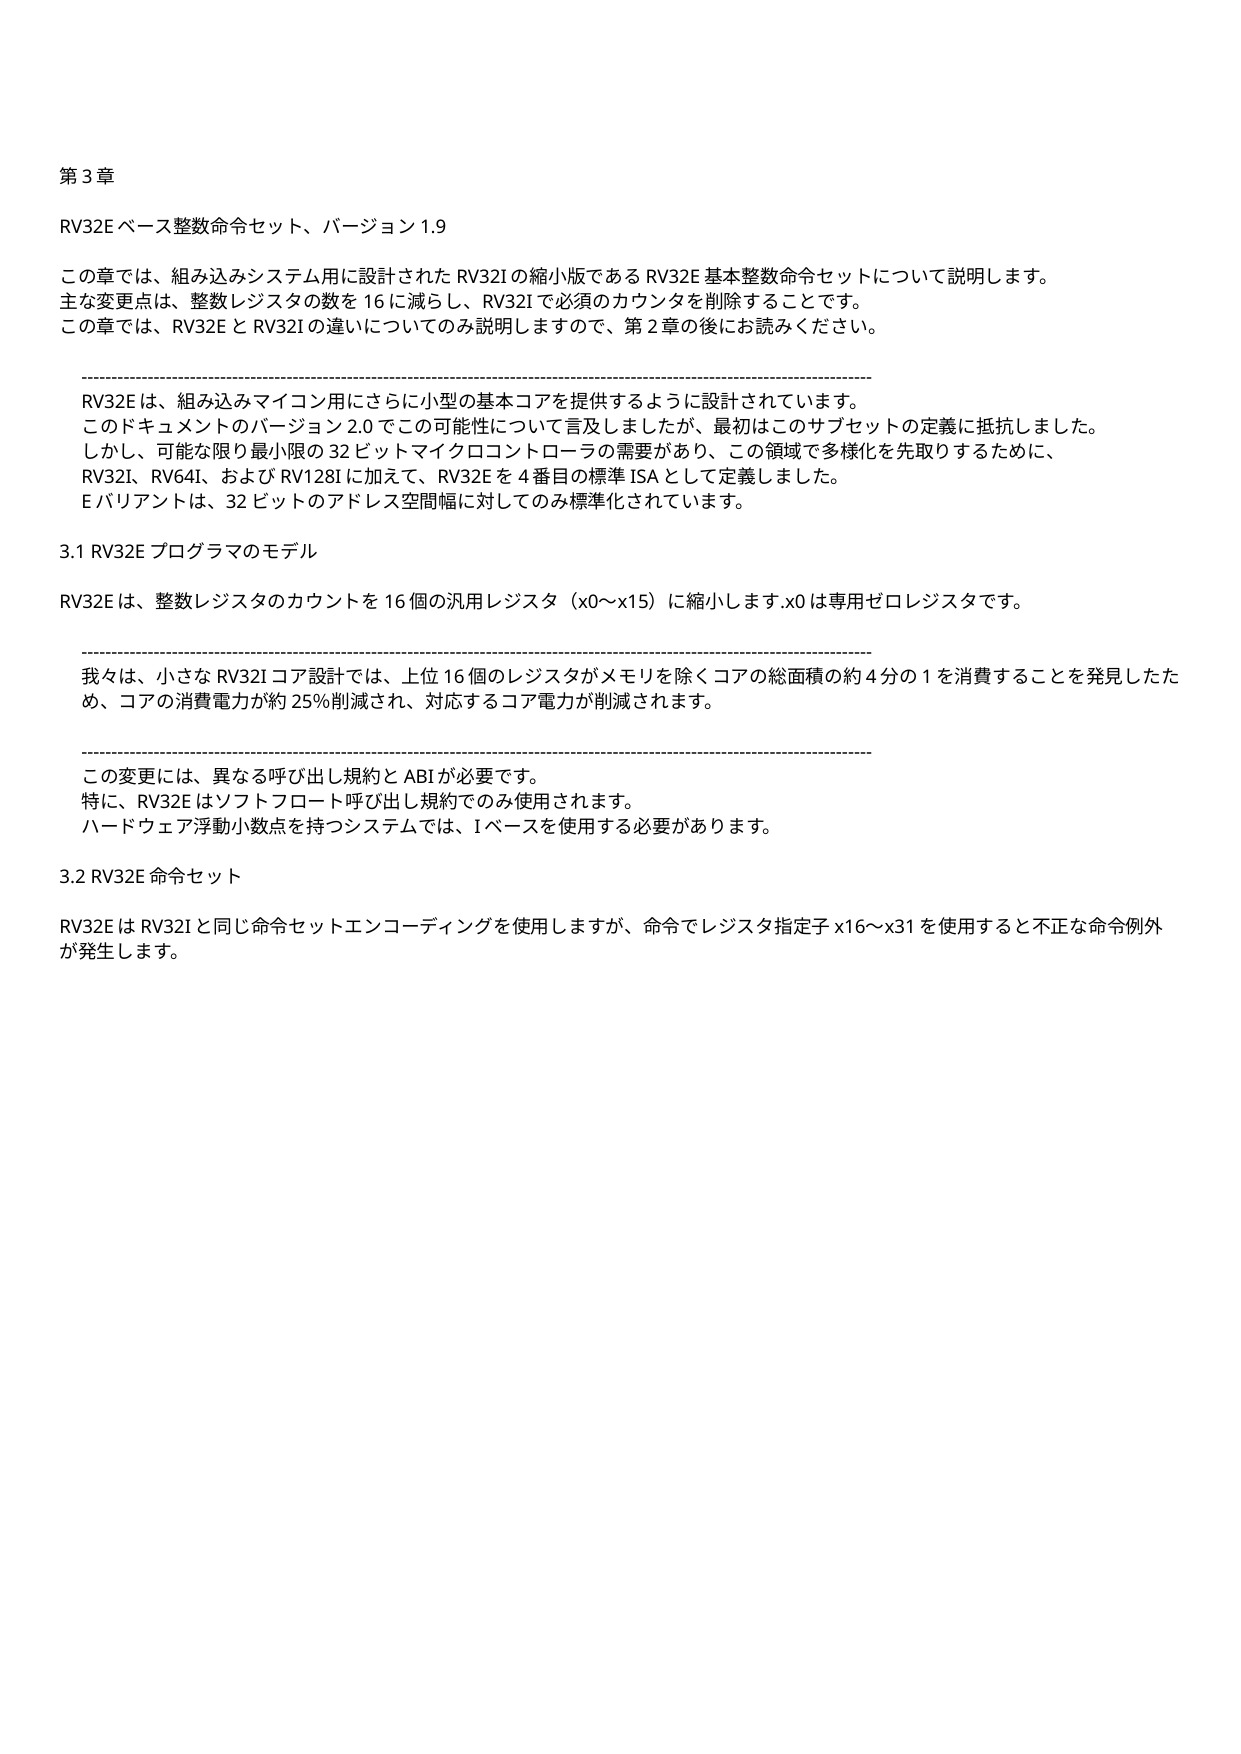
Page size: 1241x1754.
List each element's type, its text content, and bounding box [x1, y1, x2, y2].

text この章では、RV32EとRV32Iの違いについてのみ説明しますので、第2章の後にお読みください。 [59, 313, 1181, 338]
text RV32EはRV32Iと同じ命令セットエンコーディングを使用しますが、命令でレジスタ指定子x16〜x31を使用すると不正な命令例外が発生します。 [59, 913, 1181, 963]
text RV32Eは、組み込みマイコン用にさらに小型の基本コアを提供するように設計されています。 [81, 388, 1181, 413]
text Eバリアントは、32ビットのアドレス空間幅に対してのみ標準化されています。 [81, 488, 1181, 513]
text しかし、可能な限り最小限の32ビットマイクロコントローラの需要があり、この領域で多様化を先取りするために、RV32I、RV64I、およびRV128Iに加えて、RV32Eを4番目の標準ISAとして定義しました。 [81, 438, 1181, 488]
text 特に、RV32Eはソフトフロート呼び出し規約でのみ使用されます。 [81, 788, 1181, 813]
text ----------------------------------------------------------------------------------------------------------------------------------- [81, 638, 1181, 663]
text この変更には、異なる呼び出し規約とABIが必要です。 [81, 763, 1181, 788]
text 第3章 [59, 163, 1181, 188]
text ----------------------------------------------------------------------------------------------------------------------------------- [81, 363, 1181, 388]
text ----------------------------------------------------------------------------------------------------------------------------------- [81, 738, 1181, 763]
text 3.1 RV32Eプログラマのモデル [59, 538, 1181, 563]
text 3.2 RV32E命令セット [59, 863, 1181, 888]
text この章では、組み込みシステム用に設計されたRV32Iの縮小版であるRV32E基本整数命令セットについて説明します。 [59, 263, 1181, 288]
text ハードウェア浮動小数点を持つシステムでは、Iベースを使用する必要があります。 [81, 813, 1181, 838]
text RV32Eベース整数命令セット、バージョン1.9 [59, 213, 1181, 238]
text 主な変更点は、整数レジスタの数を16に減らし、RV32Iで必須のカウンタを削除することです。 [59, 288, 1181, 313]
text RV32Eは、整数レジスタのカウントを16個の汎用レジスタ（x0〜x15）に縮小します.x0は専用ゼロレジスタです。 [59, 588, 1181, 613]
text 我々は、小さなRV32Iコア設計では、上位16個のレジスタがメモリを除くコアの総面積の約4分の1を消費することを発見したため、コアの消費電力が約25％削減され、対応するコア電力が削減されます。 [81, 663, 1181, 713]
text このドキュメントのバージョン2.0でこの可能性について言及しましたが、最初はこのサブセットの定義に抵抗しました。 [81, 413, 1181, 438]
